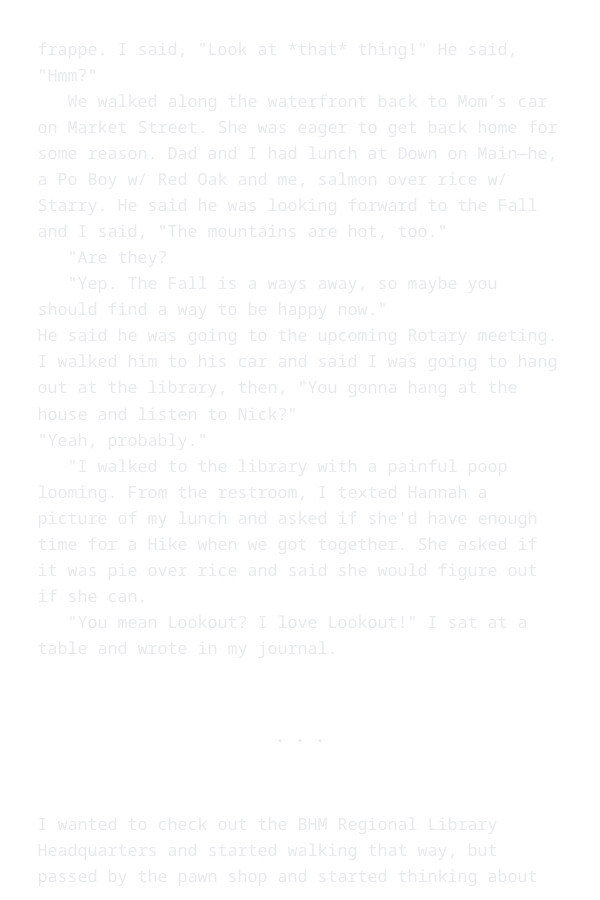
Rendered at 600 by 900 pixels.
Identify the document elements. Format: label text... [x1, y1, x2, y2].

text frappe. I said, "Look at *that* thing!" He said, "Hmm?" We walked along the waterfront back to Mom’s car on Market Street. She was eager to get back home for some reason. Dad and I had lunch at Down on Main—he, a Po Boy w/ Red Oak and me, salmon over rice w/ Starry. He said he was looking forward to the Fall and I said, "The mountains are hot, too." "Are they? "Yep. The Fall is a ways away, so maybe you should find a way to be happy now." He said he was going to the upcoming Rotary meeting. I walked him to his car and said I was going to hang out at the library, then, "You gonna hang at the house and listen to Nick?" "Yeah, probably." "I walked to the library with a painful poop looming. From the restroom, I texted Hannah a picture of my lunch and asked if she'd have enough time for a Hike when we got together. She asked if it was pie over rice and said she would figure out if she can. "You mean Lookout? I love Lookout!" I sat at a table and wrote in my journal. [37, 37, 562, 659]
text I wanted to check out the BHM Regional Library Headquarters and started walking that way, but passed by the pawn shop and started thinking about [37, 812, 562, 887]
text . . . [37, 724, 562, 747]
